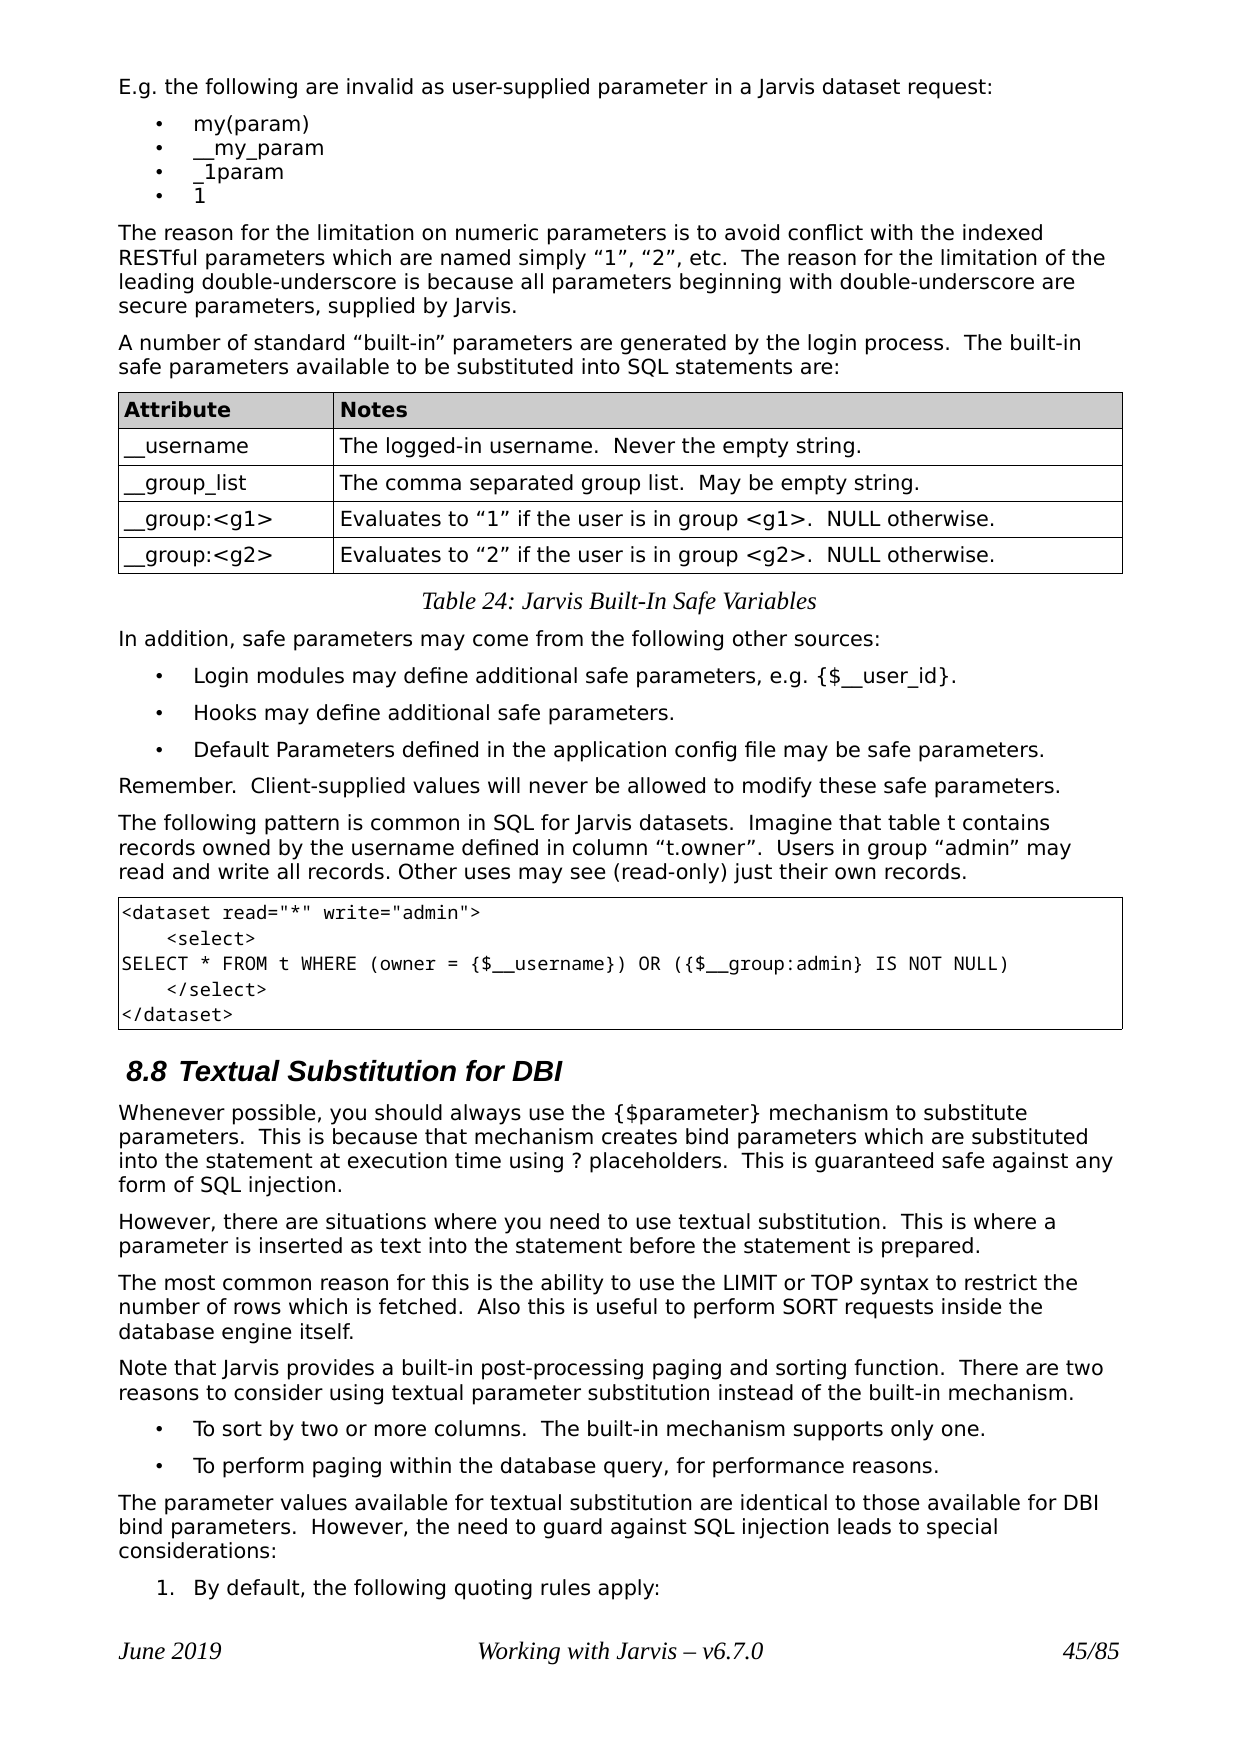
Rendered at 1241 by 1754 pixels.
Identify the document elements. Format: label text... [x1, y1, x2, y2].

text The most common reason for this is the ability to use the LIMIT or TOP syntax to restrict the number of rows which is fetched. Also this is useful to perform SORT requests inside the database engine itself. [118, 1271, 1122, 1344]
text </select> [119, 973, 1122, 999]
text However, there are situations where you need to use textual substitution. This is where a parameter is inserted as text into the statement before the statement is prepared. [118, 1210, 1122, 1259]
table_cell __group:<g1> [119, 502, 333, 537]
text Remember. Client-supplied values will never be allowed to modify these safe parameters. [118, 774, 1122, 799]
table_header Notes [334, 393, 1122, 428]
text The reason for the limitation on numeric parameters is to avoid conflict with the indexed RESTful parameters which are named simply “1”, “2”, etc. The reason for the limitation of the leading double-underscore is because all parameters beginning with double-underscore are secure parameters, supplied by Jarvis. [118, 221, 1122, 318]
subtitle Textual Substitution for DBI [118, 1054, 1122, 1088]
table_cell The comma separated group list. May be empty string. [334, 466, 1122, 501]
text <dataset read="*" write="admin"> [119, 898, 1122, 922]
table_cell __username [119, 429, 333, 464]
list Default Parameters defined in the application config file may be safe parameters. [156, 738, 1122, 762]
text The parameter values available for textual substitution are identical to those available for DBI bind parameters. However, the need to guard against SQL injection leads to special considerations: [118, 1491, 1122, 1564]
text </dataset> [119, 999, 1122, 1029]
table_cell Evaluates to “2” if the user is in group <g2>. NULL otherwise. [334, 538, 1122, 573]
text SELECT * FROM t WHERE (owner = {$__username}) OR ({$__group:admin} IS NOT NULL) [119, 948, 1122, 973]
table_cell __group_list [119, 466, 333, 501]
text E.g. the following are invalid as user-supplied parameter in a Jarvis dataset request: [118, 75, 1122, 99]
text In addition, safe parameters may come from the following other sources: [118, 627, 1122, 652]
list By default, the following quoting rules apply: [156, 1576, 1122, 1601]
list To perform paging within the database query, for performance reasons. [156, 1454, 1122, 1478]
text A number of standard “built-in” parameters are generated by the login process. The built-in safe parameters available to be substituted into SQL statements are: [118, 331, 1122, 379]
table_cell The logged-in username. Never the empty string. [334, 429, 1122, 464]
table_header Attribute [119, 393, 333, 428]
list Login modules may define additional safe parameters, e.g. {$__user_id}. [156, 664, 1122, 688]
text Note that Jarvis provides a built-in post-processing paging and sorting function. There are two reasons to consider using textual parameter substitution instead of the built-in mechanism. [118, 1356, 1122, 1405]
list __my_param [156, 136, 1122, 160]
text The following pattern is common in SQL for Jarvis datasets. Imagine that table t contains records owned by the username defined in column “t.owner”. Users in group “admin” may read and write all records. Other uses may see (read-only) just their own records. [118, 811, 1122, 884]
list 1 [156, 184, 1122, 209]
table_cell __group:<g2> [119, 538, 333, 573]
text Table 24: Jarvis Built-In Safe Variables [118, 586, 1122, 615]
text <select> [119, 922, 1122, 948]
table_cell Evaluates to “1” if the user is in group <g1>. NULL otherwise. [334, 502, 1122, 537]
list To sort by two or more columns. The built-in mechanism supports only one. [156, 1417, 1122, 1442]
list _1param [156, 160, 1122, 184]
text Whenever possible, you should always use the {$parameter} mechanism to substitute parameters. This is because that mechanism creates bind parameters which are substituted into the statement at execution time using ? placeholders. This is guaranteed safe against any form of SQL injection. [118, 1101, 1122, 1198]
list my(param) [156, 112, 1122, 136]
list Hooks may define additional safe parameters. [156, 701, 1122, 725]
